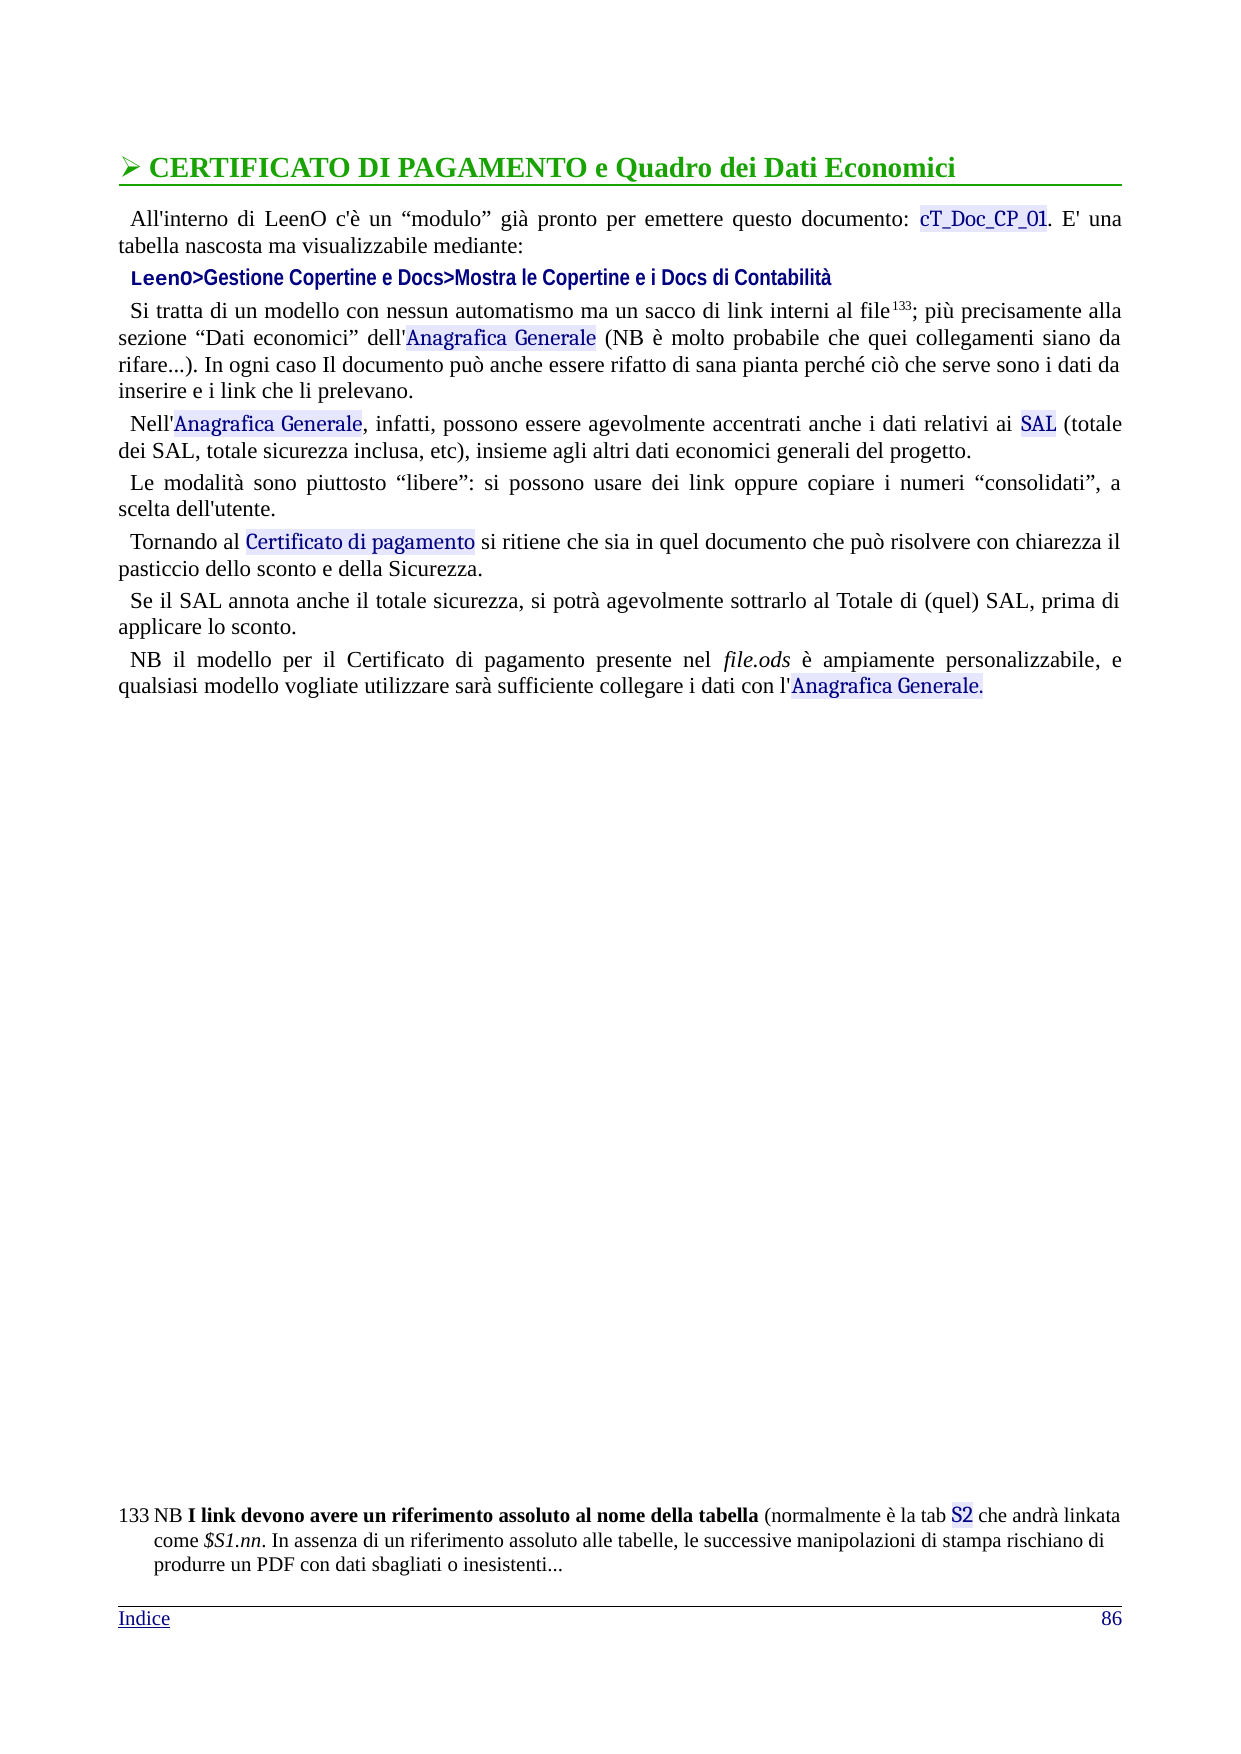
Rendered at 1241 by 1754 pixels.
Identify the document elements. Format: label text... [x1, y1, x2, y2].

text Le modalità sono piuttosto “libere”: si possono usare dei link oppure copiare i numeri “consolidati”, a scelta dell'utente. [118, 469, 1122, 522]
subtitle CERTIFICATO DI PAGAMENTO e Quadro dei Dati Economici [119, 150, 1122, 184]
text Si tratta di un modello con nessun automatismo ma un sacco di link interni al file; più precisamente alla sezione “Dati economici” dell'Anagrafica Generale (NB è molto probabile che quei collegamenti siano da rifare...). In ogni caso Il documento può anche essere rifatto di sana pianta perché ciò che serve sono i dati da inserire e i link che li prelevano. [118, 298, 1122, 404]
text All'interno di LeenO c'è un “modulo” già pronto per emettere questo documento: cT_Doc_CP_01. E' una tabella nascosta ma visualizzabile mediante: [118, 204, 1122, 258]
text Tornando al Certificato di pagamento si ritiene che sia in quel documento che può risolvere con chiarezza il pasticcio dello sconto e della Sicurezza. [118, 528, 1122, 581]
text NB il modello per il Certificato di pagamento presente nel file.ods è ampiamente personalizzabile, e qualsiasi modello vogliate utilizzare sarà sufficiente collegare i dati con l'Anagrafica Generale. [118, 646, 1122, 699]
text LeenO>Gestione Copertine e Docs>Mostra le Copertine e i Docs di Contabilità [118, 264, 1122, 292]
text NB I link devono avere un riferimento assoluto al nome della tabella (normalmente è la tab S2 che andrà linkata come $S1.nn. In assenza di un riferimento assoluto alle tabelle, le successive manipolazioni di stampa rischiano di produrre un PDF con dati sbagliati o inesistenti... [118, 1502, 1122, 1576]
text Nell'Anagrafica Generale, infatti, possono essere agevolmente accentrati anche i dati relativi ai SAL (totale dei SAL, totale sicurezza inclusa, etc), insieme agli altri dati economici generali del progetto. [118, 410, 1122, 463]
text Se il SAL annota anche il totale sicurezza, si potrà agevolmente sottrarlo al Totale di (quel) SAL, prima di applicare lo sconto. [118, 587, 1122, 640]
